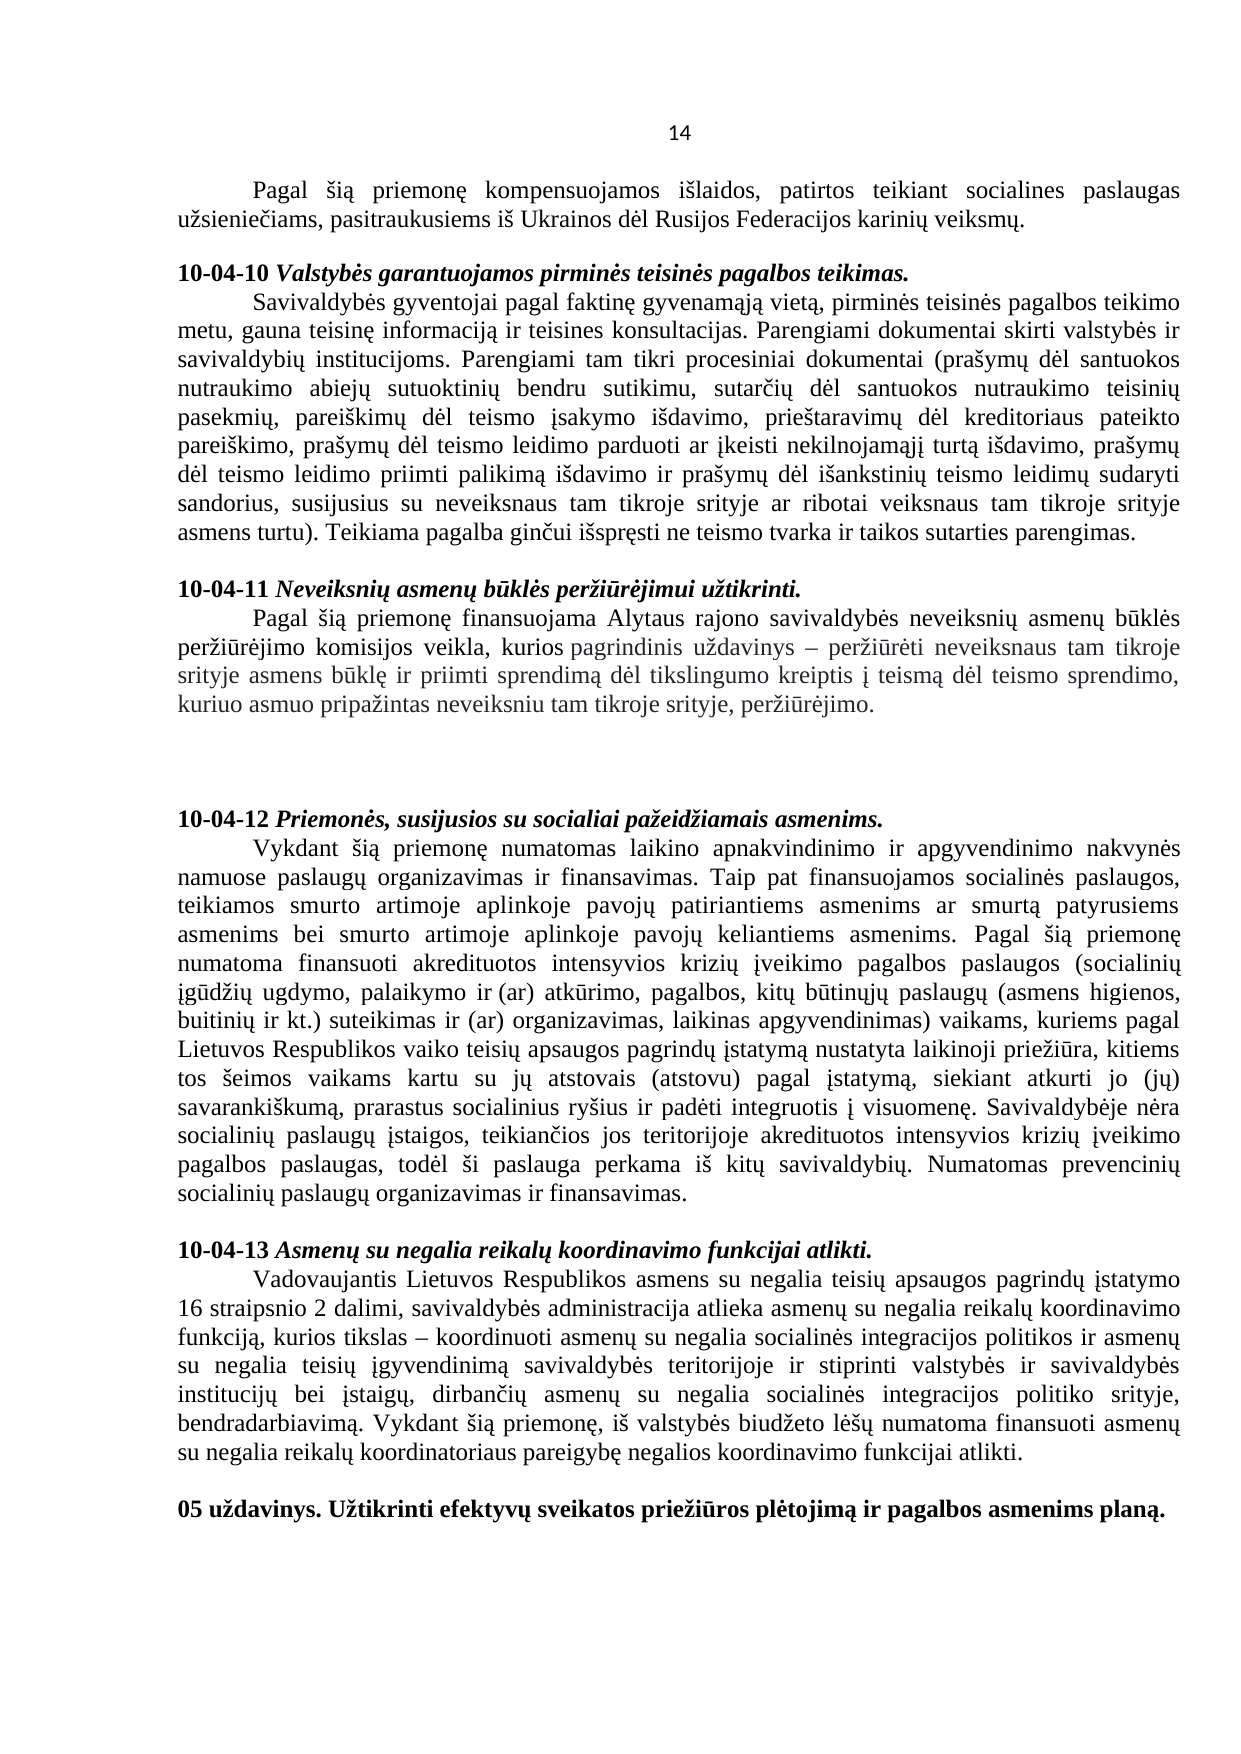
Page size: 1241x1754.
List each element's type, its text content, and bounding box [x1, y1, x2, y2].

text Savivaldybės gyventojai pagal faktinę gyvenamąją vietą, pirminės teisinės pagalbos teikimo metu, gauna teisinę informaciją ir teisines konsultacijas. Parengiami dokumentai skirti valstybės ir savivaldybių institucijoms. Parengiami tam tikri procesiniai dokumentai (prašymų dėl santuokos nutraukimo abiejų sutuoktinių bendru sutikimu, sutarčių dėl santuokos nutraukimo teisinių pasekmių, pareiškimų dėl teismo įsakymo išdavimo, prieštaravimų dėl kreditoriaus pateikto pareiškimo, prašymų dėl teismo leidimo parduoti ar įkeisti nekilnojamąjį turtą išdavimo, prašymų dėl teismo leidimo priimti palikimą išdavimo ir prašymų dėl išankstinių teismo leidimų sudaryti sandorius, susijusius su neveiksnaus tam tikroje srityje ar ribotai veiksnaus tam tikroje srityje asmens turtu). Teikiama pagalba ginčui išspręsti ne teismo tvarka ir taikos sutarties parengimas. [177, 287, 1181, 545]
text Vykdant šią priemonę numatomas laikino apnakvindinimo ir apgyvendinimo nakvynės namuose paslaugų organizavimas ir finansavimas. Taip pat finansuojamos socialinės paslaugos, teikiamos smurto artimoje aplinkoje pavojų patiriantiems asmenims ar smurtą patyrusiems asmenims bei smurto artimoje aplinkoje pavojų keliantiems asmenims. Pagal šią priemonę numatoma finansuoti akredituotos intensyvios krizių įveikimo pagalbos paslaugos (socialinių įgūdžių ugdymo, palaikymo ir (ar) atkūrimo, pagalbos, kitų būtinųjų paslaugų (asmens higienos, buitinių ir kt.) suteikimas ir (ar) organizavimas, laikinas apgyvendinimas) vaikams, kuriems pagal Lietuvos Respublikos vaiko teisių apsaugos pagrindų įstatymą nustatyta laikinoji priežiūra, kitiems tos šeimos vaikams kartu su jų atstovais (atstovu) pagal įstatymą, siekiant atkurti jo (jų) savarankiškumą, prarastus socialinius ryšius ir padėti integruotis į visuomenę. Savivaldybėje nėra socialinių paslaugų įstaigos, teikiančios jos teritorijoje akredituotos intensyvios krizių įveikimo pagalbos paslaugas, todėl ši paslauga perkama iš kitų savivaldybių. Numatomas prevencinių socialinių paslaugų organizavimas ir finansavimas. [177, 833, 1181, 1207]
text Vadovaujantis Lietuvos Respublikos asmens su negalia teisių apsaugos pagrindų įstatymo 16 straipsnio 2 dalimi, savivaldybės administracija atlieka asmenų su negalia reikalų koordinavimo funkciją, kurios tikslas – koordinuoti asmenų su negalia socialinės integracijos politikos ir asmenų su negalia teisių įgyvendinimą savivaldybės teritorijoje ir stiprinti valstybės ir savivaldybės institucijų bei įstaigų, dirbančių asmenų su negalia socialinės integracijos politiko srityje, bendradarbiavimą. Vykdant šią priemonę, iš valstybės biudžeto lėšų numatoma finansuoti asmenų su negalia reikalų koordinatoriaus pareigybę negalios koordinavimo funkcijai atlikti. [177, 1264, 1181, 1465]
text 05 uždavinys. Užtikrinti efektyvų sveikatos priežiūros plėtojimą ir pagalbos asmenims planą. [177, 1494, 1181, 1523]
text 10-04-13 Asmenų su negalia reikalų koordinavimo funkcijai atlikti. [177, 1235, 1181, 1264]
text 10-04-10 Valstybės garantuojamos pirminės teisinės pagalbos teikimas. [177, 258, 1181, 287]
text 10-04-12 Priemonės, susijusios su socialiai pažeidžiamais asmenims. [177, 804, 1181, 833]
text Pagal šią priemonę kompensuojamos išlaidos, patirtos teikiant socialines paslaugas užsieniečiams, pasitraukusiems iš Ukrainos dėl Rusijos Federacijos karinių veiksmų. [177, 175, 1181, 232]
text 10-04-11 Neveiksnių asmenų būklės peržiūrėjimui užtikrinti. [177, 574, 1181, 603]
text Pagal šią priemonę finansuojama Alytaus rajono savivaldybės neveiksnių asmenų būklės peržiūrėjimo komisijos veikla, kurios pagrindinis uždavinys – peržiūrėti neveiksnaus tam tikroje srityje asmens būklę ir priimti sprendimą dėl tikslingumo kreiptis į teismą dėl teismo sprendimo, kuriuo asmuo pripažintas neveiksniu tam tikroje srityje, peržiūrėjimo. [177, 603, 1181, 718]
